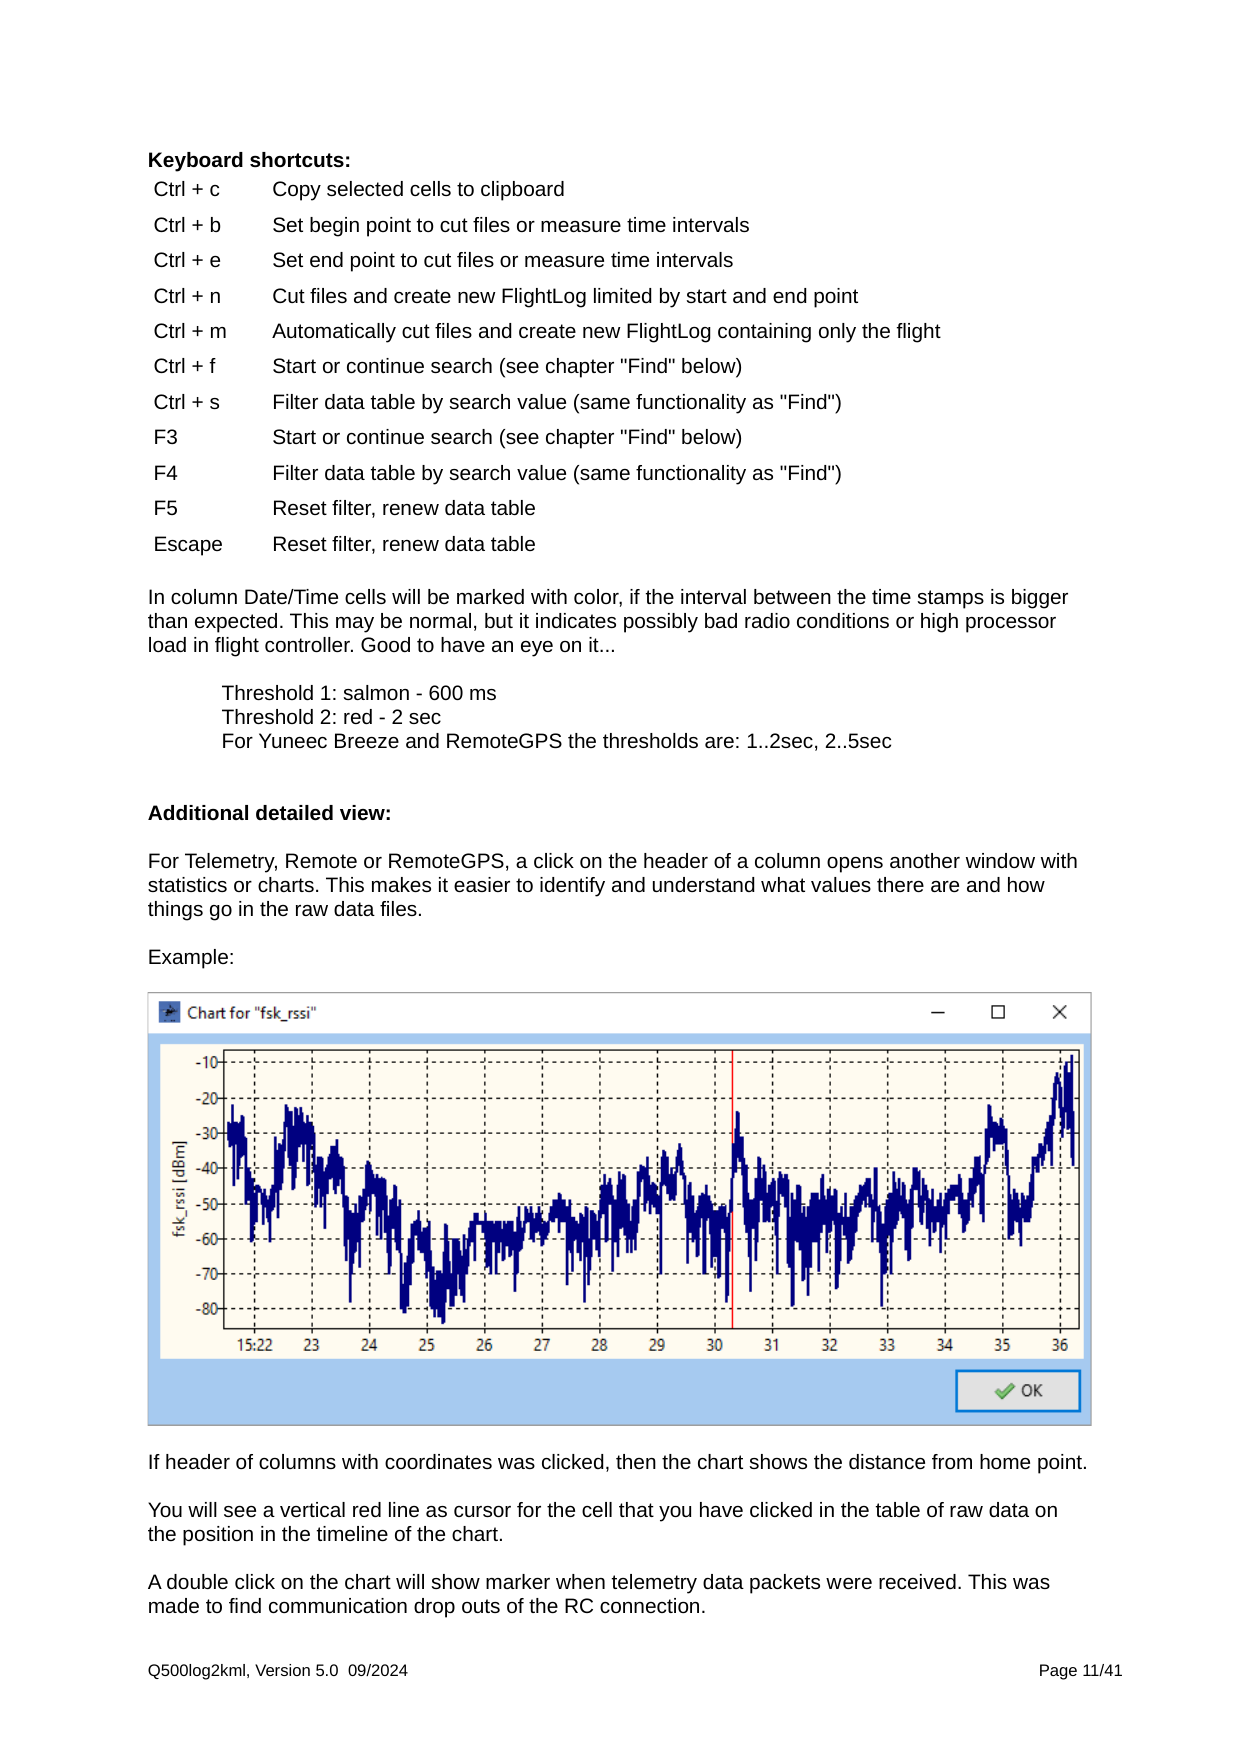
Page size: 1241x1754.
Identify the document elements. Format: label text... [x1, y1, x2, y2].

text A double click on the chart will show marker when telemetry data packets were received. This was made to find communication drop outs of the RC connection. [148, 1569, 1093, 1617]
table_cell Ctrl + s [148, 384, 266, 419]
table_cell Reset filter, renew data table [266, 526, 1093, 561]
text Threshold 2: red - 2 sec [221, 705, 1093, 729]
table_cell F5 [148, 490, 266, 526]
table_header Copy selected cells to clipboard [266, 172, 1093, 207]
table_cell Automatically cut files and create new FlightLog containing only the flight [266, 313, 1093, 349]
table_cell Ctrl + e [148, 243, 266, 278]
table_cell F4 [148, 455, 266, 490]
text For Telemetry, Remote or RemoteGPS, a click on the header of a column opens another window with statistics or charts. This makes it easier to identify and understand what values there are and how things go in the raw data files. [148, 849, 1093, 921]
text Example: [148, 944, 1093, 968]
text In column Date/Time cells will be marked with color, if the interval between the time stamps is bigger than expected. This may be normal, but it indicates possibly bad radio conditions or high processor load in flight controller. Good to have an eye on it... [148, 585, 1093, 657]
table_cell Ctrl + b [148, 207, 266, 242]
text If header of columns with coordinates was clicked, then the chart shows the distance from home point. [148, 1450, 1093, 1474]
table_cell Ctrl + m [148, 313, 266, 349]
text You will see a vertical red line as cursor for the cell that you have clicked in the table of raw data on the position in the timeline of the chart. [148, 1498, 1093, 1546]
text For Yuneec Breeze and RemoteGPS the thresholds are: 1..2sec, 2..5sec [221, 729, 1093, 753]
picture [147, 992, 1092, 1426]
table_cell Set end point to cut files or measure time intervals [266, 243, 1093, 278]
table_header Ctrl + c [148, 172, 266, 207]
table_cell Filter data table by search value (same functionality as "Find") [266, 455, 1093, 490]
table_cell Filter data table by search value (same functionality as "Find") [266, 384, 1093, 419]
table_cell Ctrl + n [148, 278, 266, 313]
table_cell Cut files and create new FlightLog limited by start and end point [266, 278, 1093, 313]
table_cell Ctrl + f [148, 349, 266, 384]
text Additional detailed view: [148, 801, 1093, 825]
text Threshold 1: salmon - 600 ms [221, 681, 1093, 705]
table_cell Start or continue search (see chapter "Find" below) [266, 420, 1093, 455]
table_cell F3 [148, 420, 266, 455]
text Keyboard shortcuts: [148, 148, 1093, 172]
table_cell Reset filter, renew data table [266, 490, 1093, 526]
table_cell Set begin point to cut files or measure time intervals [266, 207, 1093, 242]
table_cell Start or continue search (see chapter "Find" below) [266, 349, 1093, 384]
table_cell Escape [148, 526, 266, 561]
